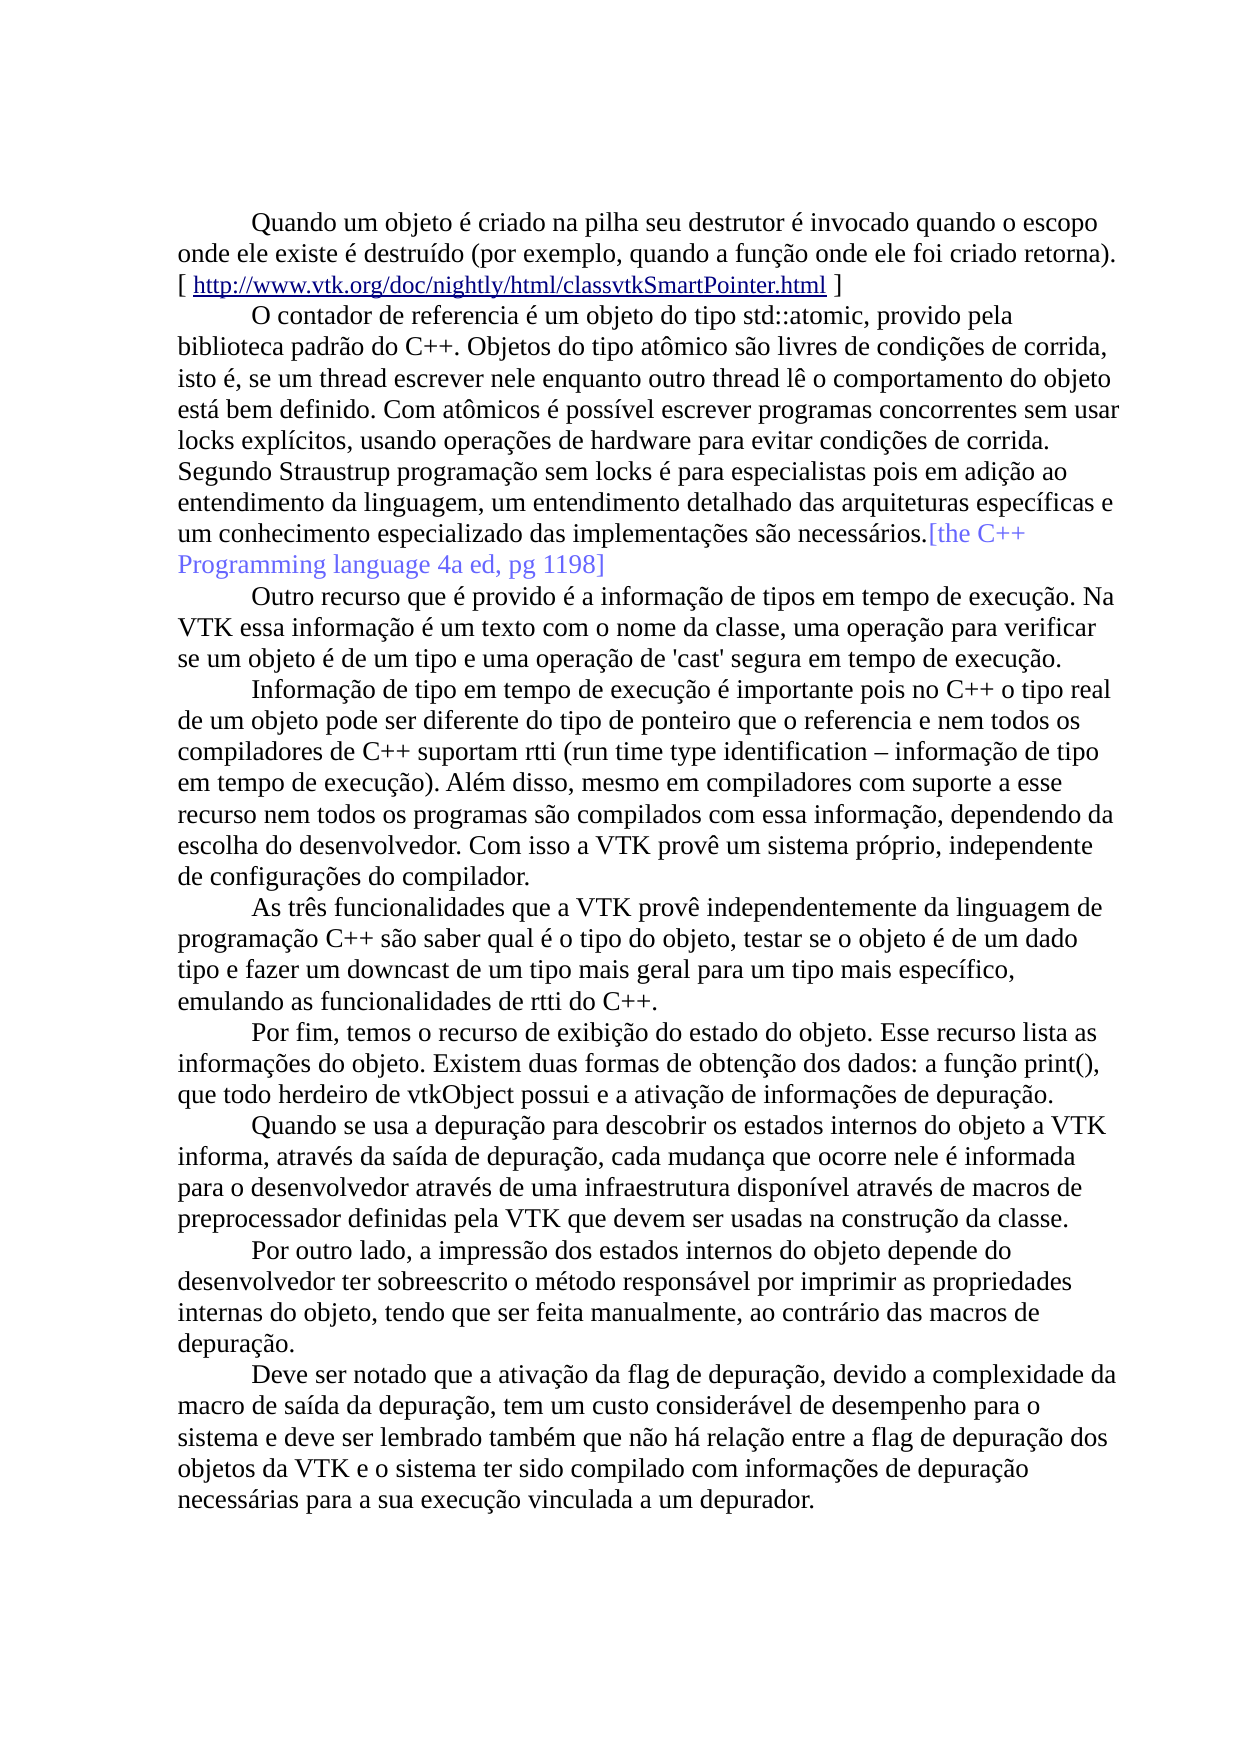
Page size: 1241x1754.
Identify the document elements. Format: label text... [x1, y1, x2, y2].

text Outro recurso que é provido é a informação de tipos em tempo de execução. Na VTK essa informação é um texto com o nome da classe, uma operação para verificar se um objeto é de um tipo e uma operação de 'cast' segura em tempo de execução. [177, 580, 1122, 673]
text Por fim, temos o recurso de exibição do estado do objeto. Esse recurso lista as informações do objeto. Existem duas formas de obtenção dos dados: a função print(), que todo herdeiro de vtkObject possui e a ativação de informações de depuração. [177, 1016, 1122, 1109]
text Quando se usa a depuração para descobrir os estados internos do objeto a VTK informa, através da saída de depuração, cada mudança que ocorre nele é informada para o desenvolvedor através de uma infraestrutura disponível através de macros de preprocessador definidas pela VTK que devem ser usadas na construção da classe. [177, 1109, 1122, 1234]
text As três funcionalidades que a VTK provê independentemente da linguagem de programação C++ são saber qual é o tipo do objeto, testar se o objeto é de um dado tipo e fazer um downcast de um tipo mais geral para um tipo mais específico, emulando as funcionalidades de rtti do C++. [177, 891, 1122, 1016]
text Quando um objeto é criado na pilha seu destrutor é invocado quando o escopo onde ele existe é destruído (por exemplo, quando a função onde ele foi criado retorna). [ http://www.vtk.org/doc/nightly/html/classvtkSmartPointer.html ] [177, 206, 1122, 299]
text Por outro lado, a impressão dos estados internos do objeto depende do desenvolvedor ter sobreescrito o método responsável por imprimir as propriedades internas do objeto, tendo que ser feita manualmente, ao contrário das macros de depuração. [177, 1234, 1122, 1358]
text Deve ser notado que a ativação da flag de depuração, devido a complexidade da macro de saída da depuração, tem um custo considerável de desempenho para o sistema e deve ser lembrado também que não há relação entre a flag de depuração dos objetos da VTK e o sistema ter sido compilado com informações de depuração necessárias para a sua execução vinculada a um depurador. [177, 1358, 1122, 1514]
text Informação de tipo em tempo de execução é importante pois no C++ o tipo real de um objeto pode ser diferente do tipo de ponteiro que o referencia e nem todos os compiladores de C++ suportam rtti (run time type identification – informação de tipo em tempo de execução). Além disso, mesmo em compiladores com suporte a esse recurso nem todos os programas são compilados com essa informação, dependendo da escolha do desenvolvedor. Com isso a VTK provê um sistema próprio, independente de configurações do compilador. [177, 673, 1122, 891]
text O contador de referencia é um objeto do tipo std::atomic, provido pela biblioteca padrão do C++. Objetos do tipo atômico são livres de condições de corrida, isto é, se um thread escrever nele enquanto outro thread lê o comportamento do objeto está bem definido. Com atômicos é possível escrever programas concorrentes sem usar locks explícitos, usando operações de hardware para evitar condições de corrida. Segundo Straustrup programação sem locks é para especialistas pois em adição ao entendimento da linguagem, um entendimento detalhado das arquiteturas específicas e um conhecimento especializado das implementações são necessários.[the C++ Programming language 4a ed, pg 1198] [177, 299, 1122, 580]
